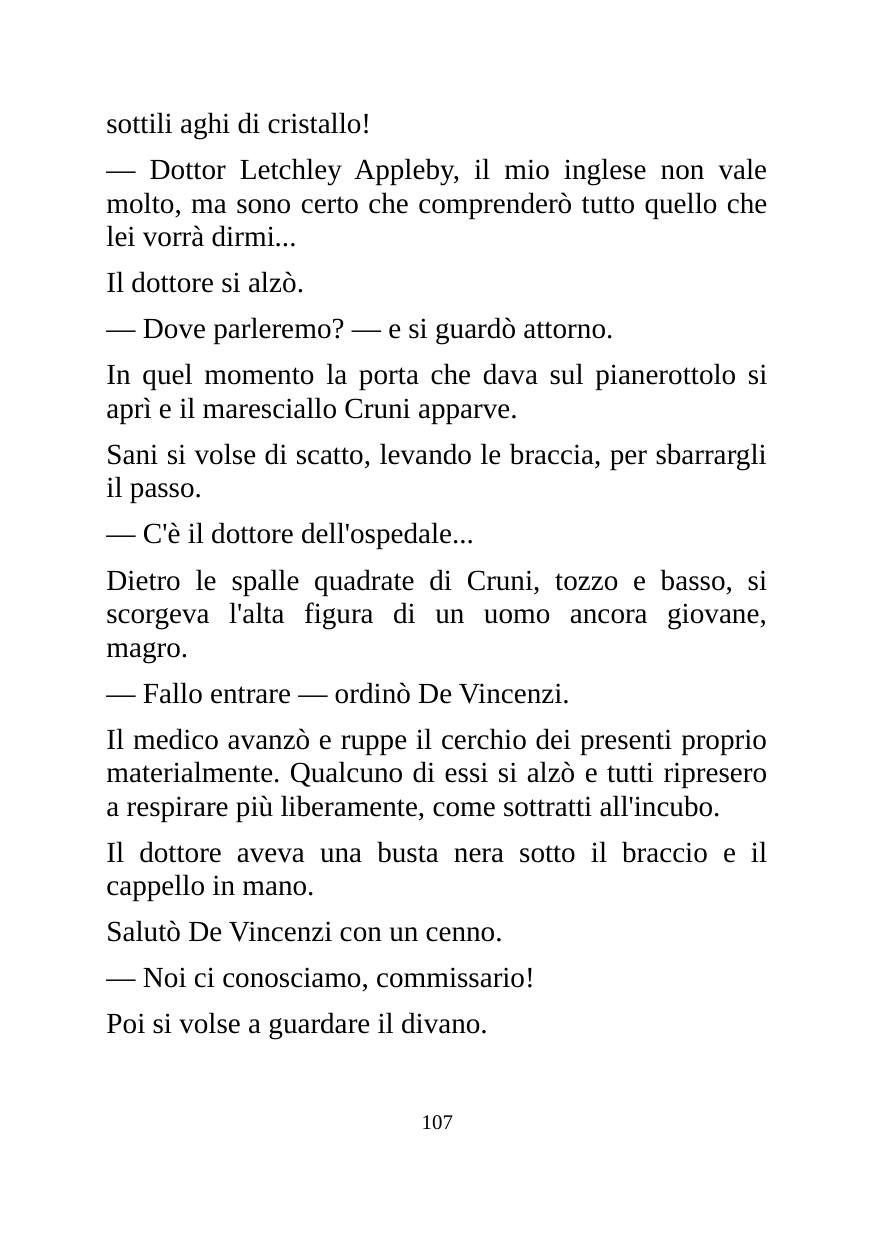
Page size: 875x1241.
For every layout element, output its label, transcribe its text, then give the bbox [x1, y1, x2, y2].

text Il medico avanzò e ruppe il cerchio dei presenti proprio materialmente. Qualcuno di essi si alzò e tutti ripresero a respirare più liberamente, come sottratti all'incubo. [106, 722, 768, 822]
text In quel momento la porta che dava sul pianerottolo si aprì e il maresciallo Cruni apparve. [106, 357, 768, 424]
text — Fallo entrare — ordinò De Vincenzi. [106, 676, 768, 709]
text Dietro le spalle quadrate di Cruni, tozzo e basso, si scorgeva l'alta figura di un uomo ancora giovane, magro. [106, 563, 768, 663]
text — Dottor Letchley Appleby, il mio inglese non vale molto, ma sono certo che comprenderò tutto quello che lei vorrà dirmi... [106, 152, 768, 253]
text — C'è il dottore dell'ospedale... [106, 517, 768, 550]
text sottili aghi di cristallo! [106, 106, 768, 140]
text Sani si volse di scatto, levando le braccia, per sbarrargli il passo. [106, 437, 768, 504]
text Poi si volse a guardare il divano. [106, 1007, 768, 1040]
text Il dottore aveva una busta nera sotto il braccio e il cappello in mano. [106, 835, 768, 902]
text — Dove parleremo? — e si guardò attorno. [106, 311, 768, 345]
text Il dottore si alzò. [106, 265, 768, 299]
text — Noi ci conosciamo, commissario! [106, 961, 768, 994]
text Salutò De Vincenzi con un cenno. [106, 914, 768, 948]
